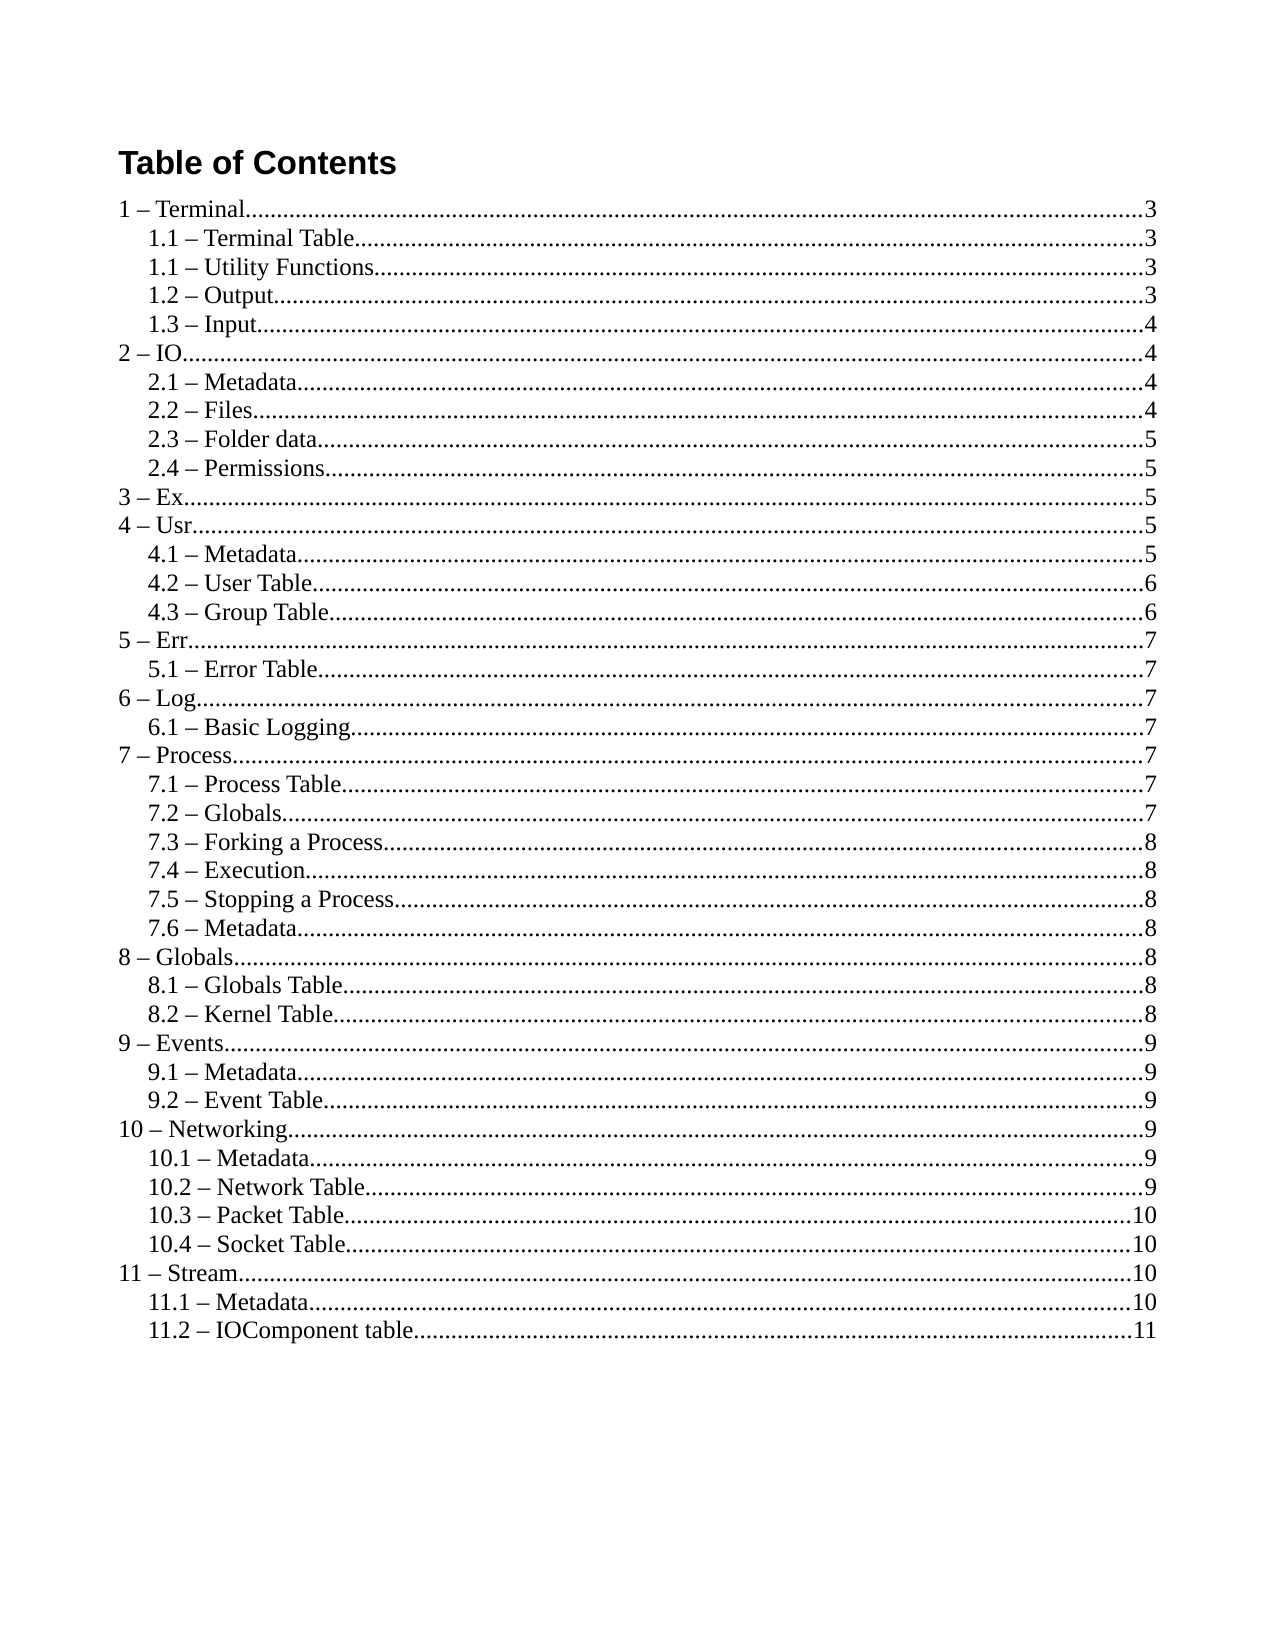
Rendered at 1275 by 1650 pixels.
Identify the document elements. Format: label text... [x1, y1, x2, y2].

text 7.3 – Forking a Process 8 [148, 827, 1157, 855]
text 7 – Process 7 [118, 740, 1157, 769]
text 9.1 – Metadata 9 [148, 1057, 1157, 1085]
text 6.1 – Basic Logging 7 [148, 712, 1157, 740]
text 8.2 – Kernel Table 8 [148, 999, 1157, 1028]
text 1 – Terminal 3 [118, 194, 1157, 223]
text 8.1 – Globals Table 8 [148, 970, 1157, 999]
text 10.3 – Packet Table 10 [148, 1200, 1157, 1229]
subtitle Table of Contents [118, 143, 1157, 182]
text 6 – Log 7 [118, 683, 1157, 712]
text 7.5 – Stopping a Process 8 [148, 884, 1157, 913]
text 7.1 – Process Table 7 [148, 769, 1157, 798]
text 7.6 – Metadata 8 [148, 913, 1157, 942]
text 9.2 – Event Table 9 [148, 1085, 1157, 1114]
text 1.3 – Input 4 [148, 309, 1157, 338]
text 11 – Stream 10 [118, 1258, 1157, 1287]
text 1.2 – Output 3 [148, 280, 1157, 309]
text 8 – Globals 8 [118, 942, 1157, 970]
text 7.2 – Globals 7 [148, 798, 1157, 827]
text 2.1 – Metadata 4 [148, 367, 1157, 395]
text 3 – Ex 5 [118, 482, 1157, 510]
text 2.2 – Files 4 [148, 395, 1157, 424]
text 5 – Err 7 [118, 625, 1157, 654]
text 1.1 – Utility Functions 3 [148, 252, 1157, 280]
text 11.2 – IOComponent table 11 [148, 1315, 1157, 1344]
text 10.1 – Metadata 9 [148, 1143, 1157, 1172]
text 9 – Events 9 [118, 1028, 1157, 1057]
text 7.4 – Execution 8 [148, 855, 1157, 884]
text 4 – Usr 5 [118, 510, 1157, 539]
text 4.3 – Group Table 6 [148, 597, 1157, 625]
text 4.1 – Metadata 5 [148, 539, 1157, 568]
text 1.1 – Terminal Table 3 [148, 223, 1157, 252]
text 2 – IO 4 [118, 338, 1157, 367]
text 11.1 – Metadata 10 [148, 1287, 1157, 1315]
text 10.4 – Socket Table 10 [148, 1229, 1157, 1258]
text 5.1 – Error Table 7 [148, 654, 1157, 683]
text 4.2 – User Table 6 [148, 568, 1157, 597]
text 2.4 – Permissions 5 [148, 453, 1157, 482]
text 10 – Networking 9 [118, 1114, 1157, 1143]
text 2.3 – Folder data 5 [148, 424, 1157, 453]
text 10.2 – Network Table 9 [148, 1172, 1157, 1200]
